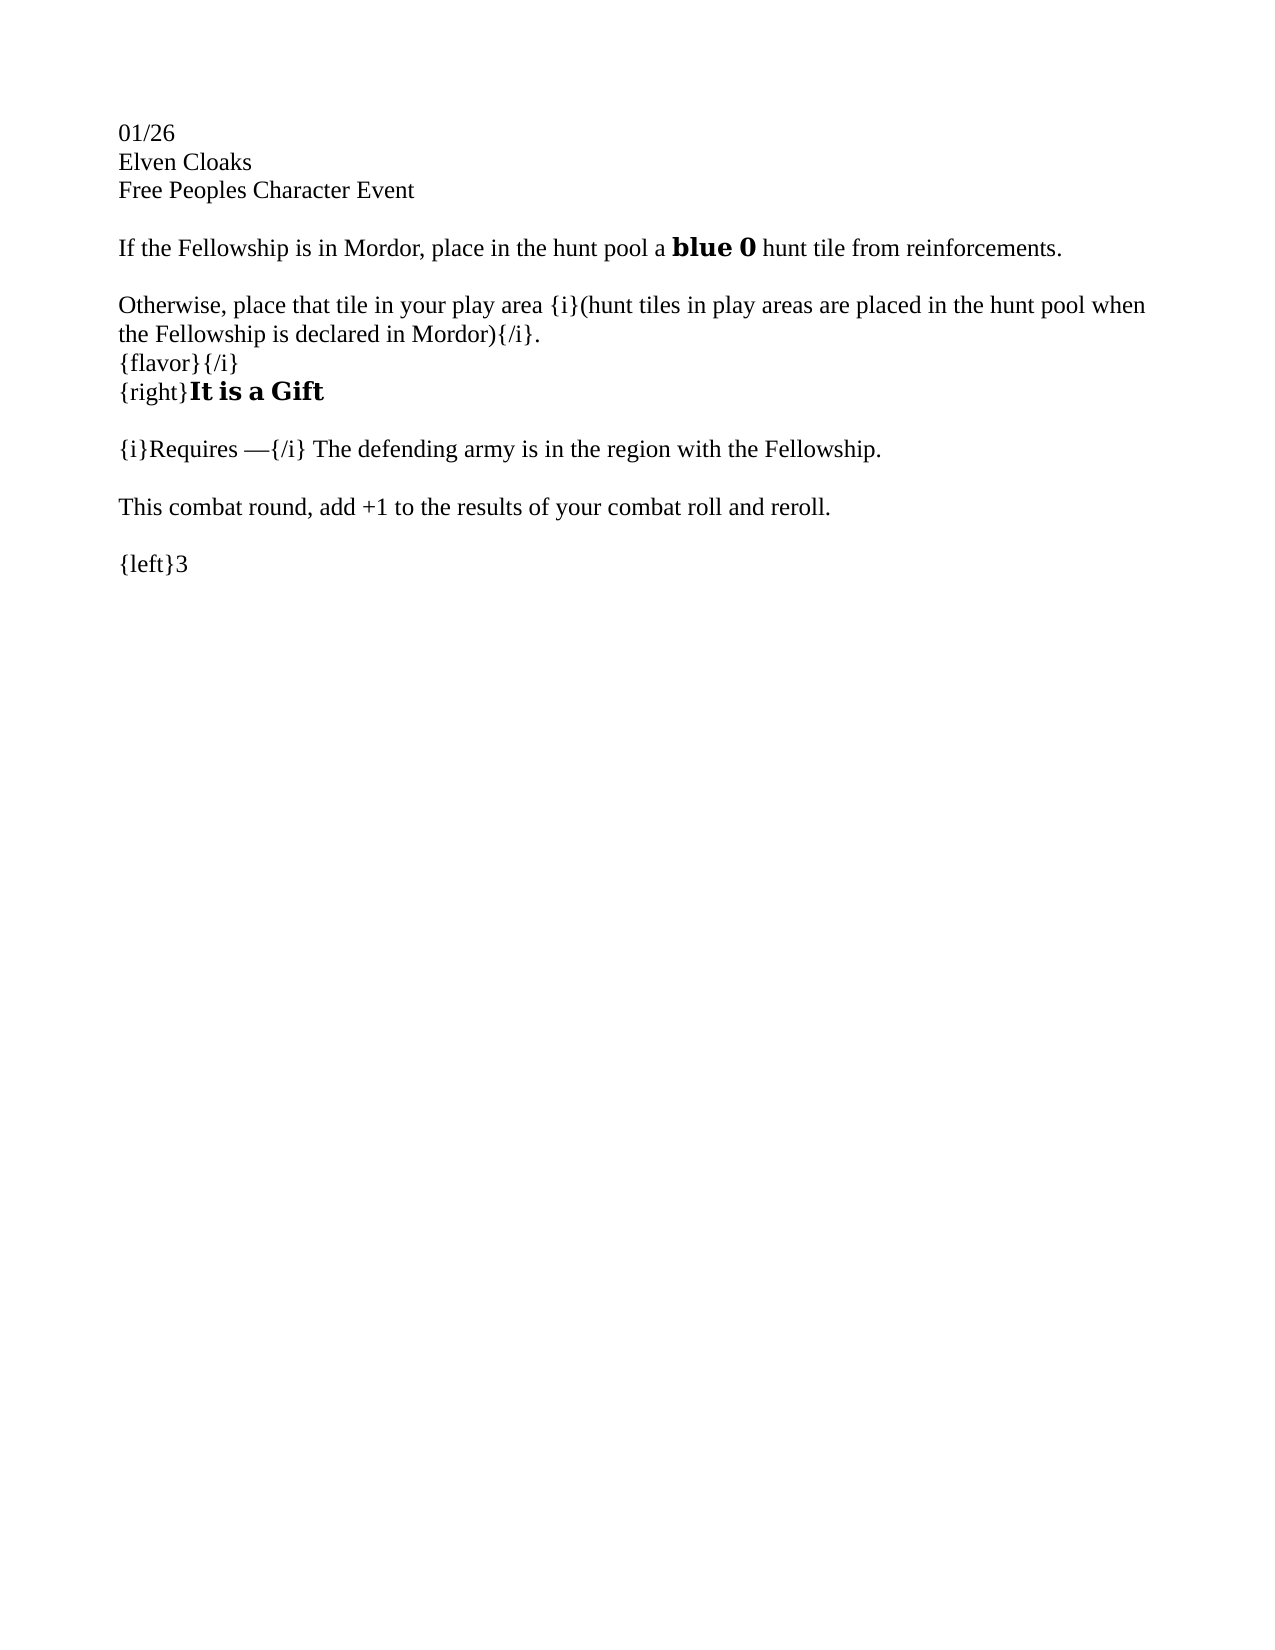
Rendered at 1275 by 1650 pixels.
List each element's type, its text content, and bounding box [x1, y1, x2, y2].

text 01/26 [118, 118, 1157, 147]
text Otherwise, place that tile in your play area {i}(hunt tiles in play areas are placed in the hunt pool when the Fellowship is declared in Mordor){/i}. [118, 291, 1157, 348]
text {right}𝐈𝐭 𝐢𝐬 𝐚 𝐆𝐢𝐟𝐭 [118, 377, 1157, 406]
text Free Peoples Character Event [118, 176, 1157, 204]
text If the Fellowship is in Mordor, place in the hunt pool a 𝐛𝐥𝐮𝐞 𝟎 hunt tile from reinforcements. [118, 233, 1157, 262]
text Elven Cloaks [118, 147, 1157, 176]
text This combat round, add +1 to the results of your combat roll and reroll. [118, 492, 1157, 521]
text {flavor}{/i} [118, 348, 1157, 377]
text {left}3 [118, 549, 1157, 578]
text {i}Requires —{/i} The defending army is in the region with the Fellowship. [118, 434, 1157, 463]
